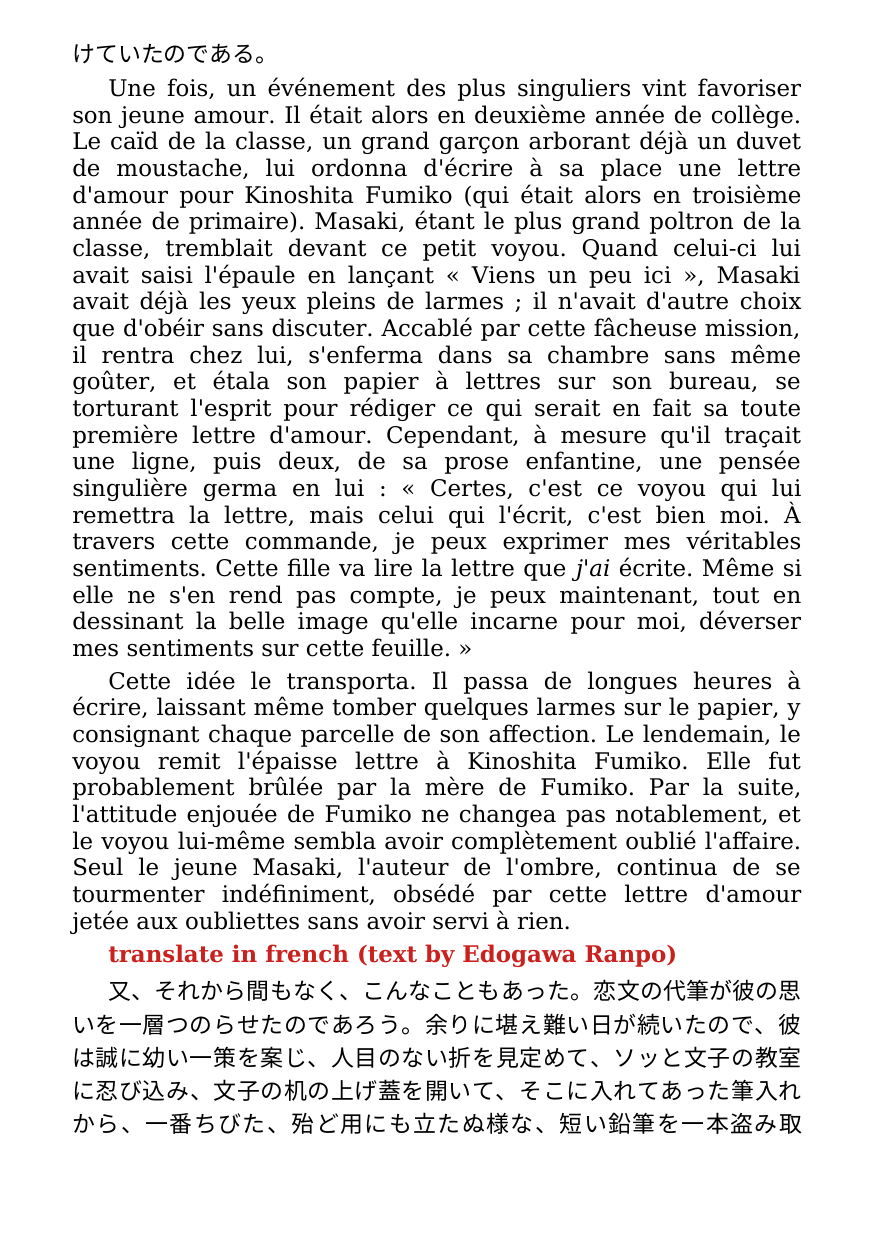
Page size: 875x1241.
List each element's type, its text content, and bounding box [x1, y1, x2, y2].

text translate in french (text by Edogawa Ranpo) [72, 940, 802, 967]
text Une fois, un événement des plus singuliers vint favoriser son jeune amour. Il était alors en deuxième année de collège. Le caïd de la classe, un grand garçon arborant déjà un duvet de moustache, lui ordonna d'écrire à sa place une lettre d'amour pour Kinoshita Fumiko (qui était alors en troisième année de primaire). Masaki, étant le plus grand poltron de la classe, tremblait devant ce petit voyou. Quand celui-ci lui avait saisi l'épaule en lançant « Viens un peu ici », Masaki avait déjà les yeux pleins de larmes ; il n'avait d'autre choix que d'obéir sans discuter. Accablé par cette fâcheuse mission, il rentra chez lui, s'enferma dans sa chambre sans même goûter, et étala son papier à lettres sur son bureau, se torturant l'esprit pour rédiger ce qui serait en fait sa toute première lettre d'amour. Cependant, à mesure qu'il traçait une ligne, puis deux, de sa prose enfantine, une pensée singulière germa en lui : « Certes, c'est ce voyou qui lui remettra la lettre, mais celui qui l'écrit, c'est bien moi. À travers cette commande, je peux exprimer mes véritables sentiments. Cette fille va lire la lettre que j'ai écrite. Même si elle ne s'en rend pas compte, je peux maintenant, tout en dessinant la belle image qu'elle incarne pour moi, déverser mes sentiments sur cette feuille. » [72, 75, 802, 662]
text けていたのである。 [72, 36, 802, 69]
text Cette idée le transporta. Il passa de longues heures à écrire, laissant même tomber quelques larmes sur le papier, y consignant chaque parcelle de son affection. Le lendemain, le voyou remit l'épaisse lettre à Kinoshita Fumiko. Elle fut probablement brûlée par la mère de Fumiko. Par la suite, l'attitude enjouée de Fumiko ne changea pas notablement, et le voyou lui-même sembla avoir complètement oublié l'affaire. Seul le jeune Masaki, l'auteur de l'ombre, continua de se tourmenter indéfiniment, obsédé par cette lettre d'amour jetée aux oubliettes sans avoir servi à rien. [72, 668, 802, 934]
text 又、それから間もなく、こんなこともあった。恋文の代筆が彼の思いを一層つのらせたのであろう。余りに堪え難い日が続いたので、彼は誠に幼い一策を案じ、人目のない折を見定めて、ソッと文子の教室に忍び込み、文子の机の上げ蓋を開いて、そこに入れてあった筆入れから、一番ちびた、殆ど用にも立たぬ様な、短い鉛筆を一本盗み取 [72, 973, 802, 1139]
